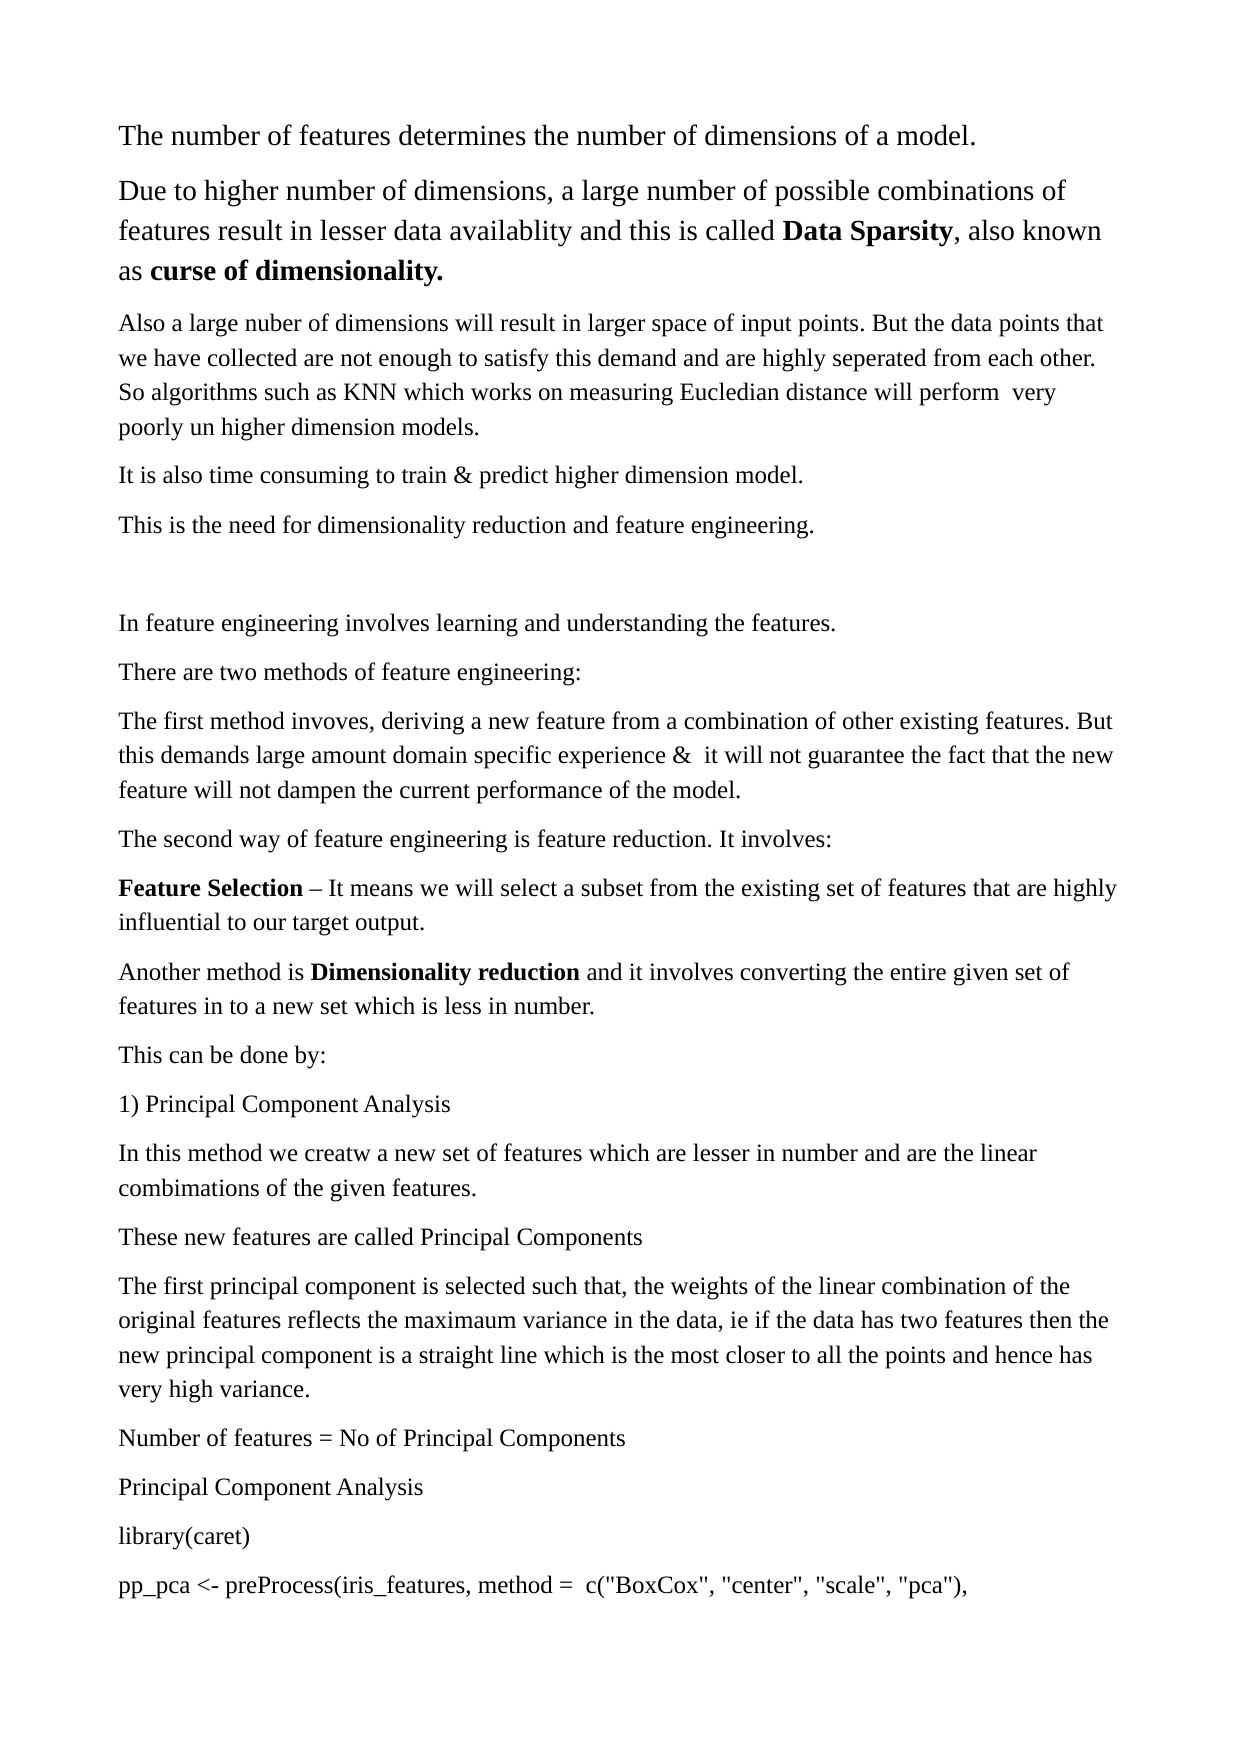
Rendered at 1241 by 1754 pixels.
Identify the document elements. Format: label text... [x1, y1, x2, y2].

text Number of features = No of Principal Components [118, 1423, 1122, 1452]
text Feature Selection – It means we will select a subset from the existing set of features that are highly influential to our target output. [118, 873, 1122, 936]
text The first principal component is selected such that, the weights of the linear combination of the original features reflects the maximaum variance in the data, ie if the data has two features then the new principal component is a straight line which is the most closer to all the points and hence has very high variance. [118, 1271, 1122, 1403]
text pp_pca <- preProcess(iris_features, method = c("BoxCox", "center", "scale", "pca"), [118, 1571, 1122, 1599]
text Also a large nuber of dimensions will result in larger space of input points. But the data points that we have collected are not enough to satisfy this demand and are highly seperated from each other. So algorithms such as KNN which works on measuring Eucledian distance will perform very poorly un higher dimension models. [118, 308, 1122, 440]
text Another method is Dimensionality reduction and it involves converting the entire given set of features in to a new set which is less in number. [118, 957, 1122, 1020]
text It is also time consuming to train & predict higher dimension model. [118, 461, 1122, 489]
text This can be done by: [118, 1040, 1122, 1069]
text There are two methods of feature engineering: [118, 657, 1122, 686]
text Due to higher number of dimensions, a large number of possible combinations of features result in lesser data availablity and this is called Data Sparsity, also known as curse of dimensionality. [118, 173, 1122, 287]
text The second way of feature engineering is feature reduction. It involves: [118, 824, 1122, 853]
text In feature engineering involves learning and understanding the features. [118, 608, 1122, 637]
text Principal Component Analysis [118, 1472, 1122, 1501]
text These new features are called Principal Components [118, 1222, 1122, 1251]
text 1) Principal Component Analysis [118, 1089, 1122, 1118]
text The number of features determines the number of dimensions of a model. [118, 118, 1122, 152]
text In this method we creatw a new set of features which are lesser in number and are the linear combimations of the given features. [118, 1138, 1122, 1201]
text This is the need for dimensionality reduction and feature engineering. [118, 510, 1122, 538]
text library(caret) [118, 1521, 1122, 1550]
text The first method invoves, deriving a new feature from a combination of other existing features. But this demands large amount domain specific experience & it will not guarantee the fact that the new feature will not dampen the current performance of the model. [118, 706, 1122, 804]
